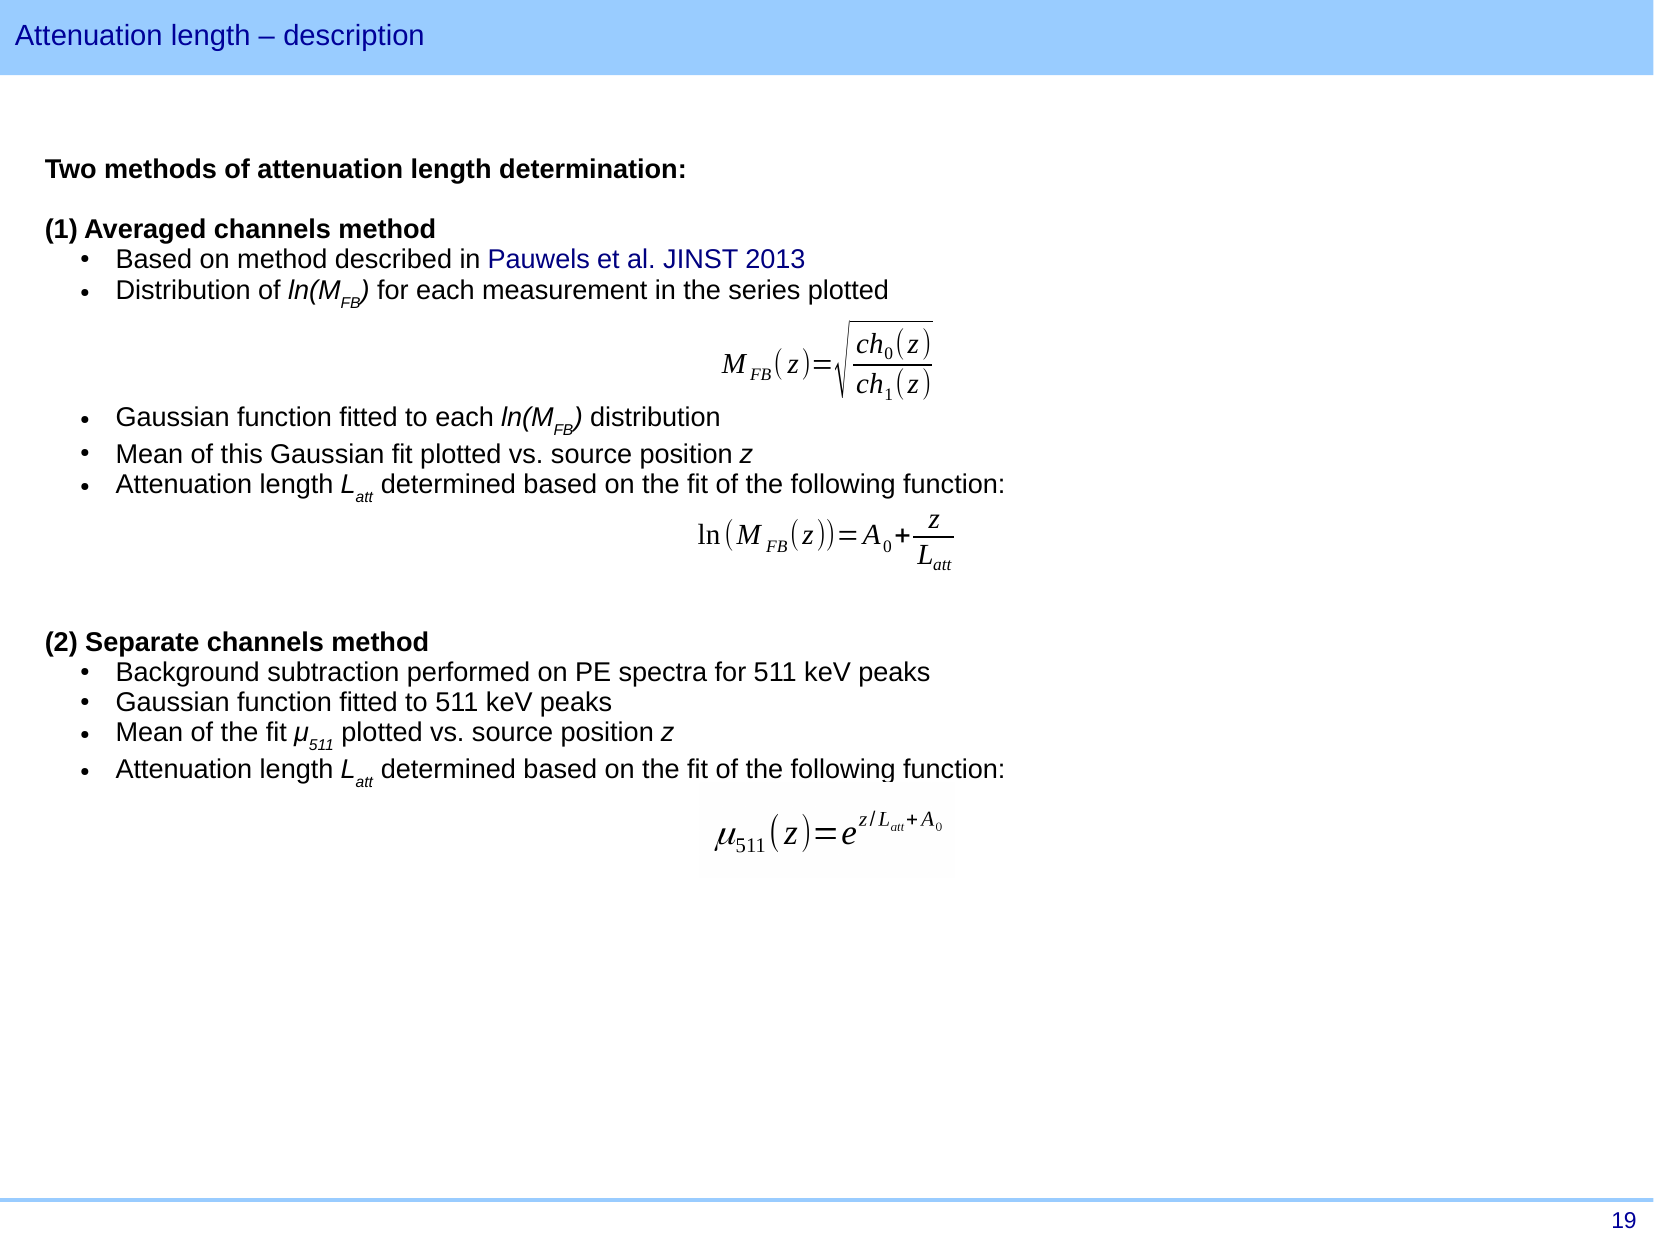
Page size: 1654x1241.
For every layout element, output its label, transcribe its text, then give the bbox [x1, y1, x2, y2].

text_box [0, 0, 1654, 76]
chart [713, 319, 940, 405]
chart [691, 502, 963, 576]
text_box Attenuation length – description [0, 11, 1096, 60]
text_box Two methods of attenuation length determination: (1) Averaged channels method Based on method described in Pauwels et al. JINST 2013 Distribution of ln(MFB) for each measurement in the series plotted Gaussian function fitted to each ln(MFB) distribution Mean of this Gaussian fit plotted vs. source position z Attenuation length Latt determined based on the fit of the following function: (2) Separate channels method Background subtraction performed on PE spectra for 511 keV peaks Gaussian function fitted to 511 keV peaks Mean of the fit μ511 plotted vs. source position z Attenuation length Latt determined based on the fit of the following function: [30, 146, 1621, 859]
picture [699, 782, 955, 878]
text_box 19 [1590, 1200, 1654, 1241]
